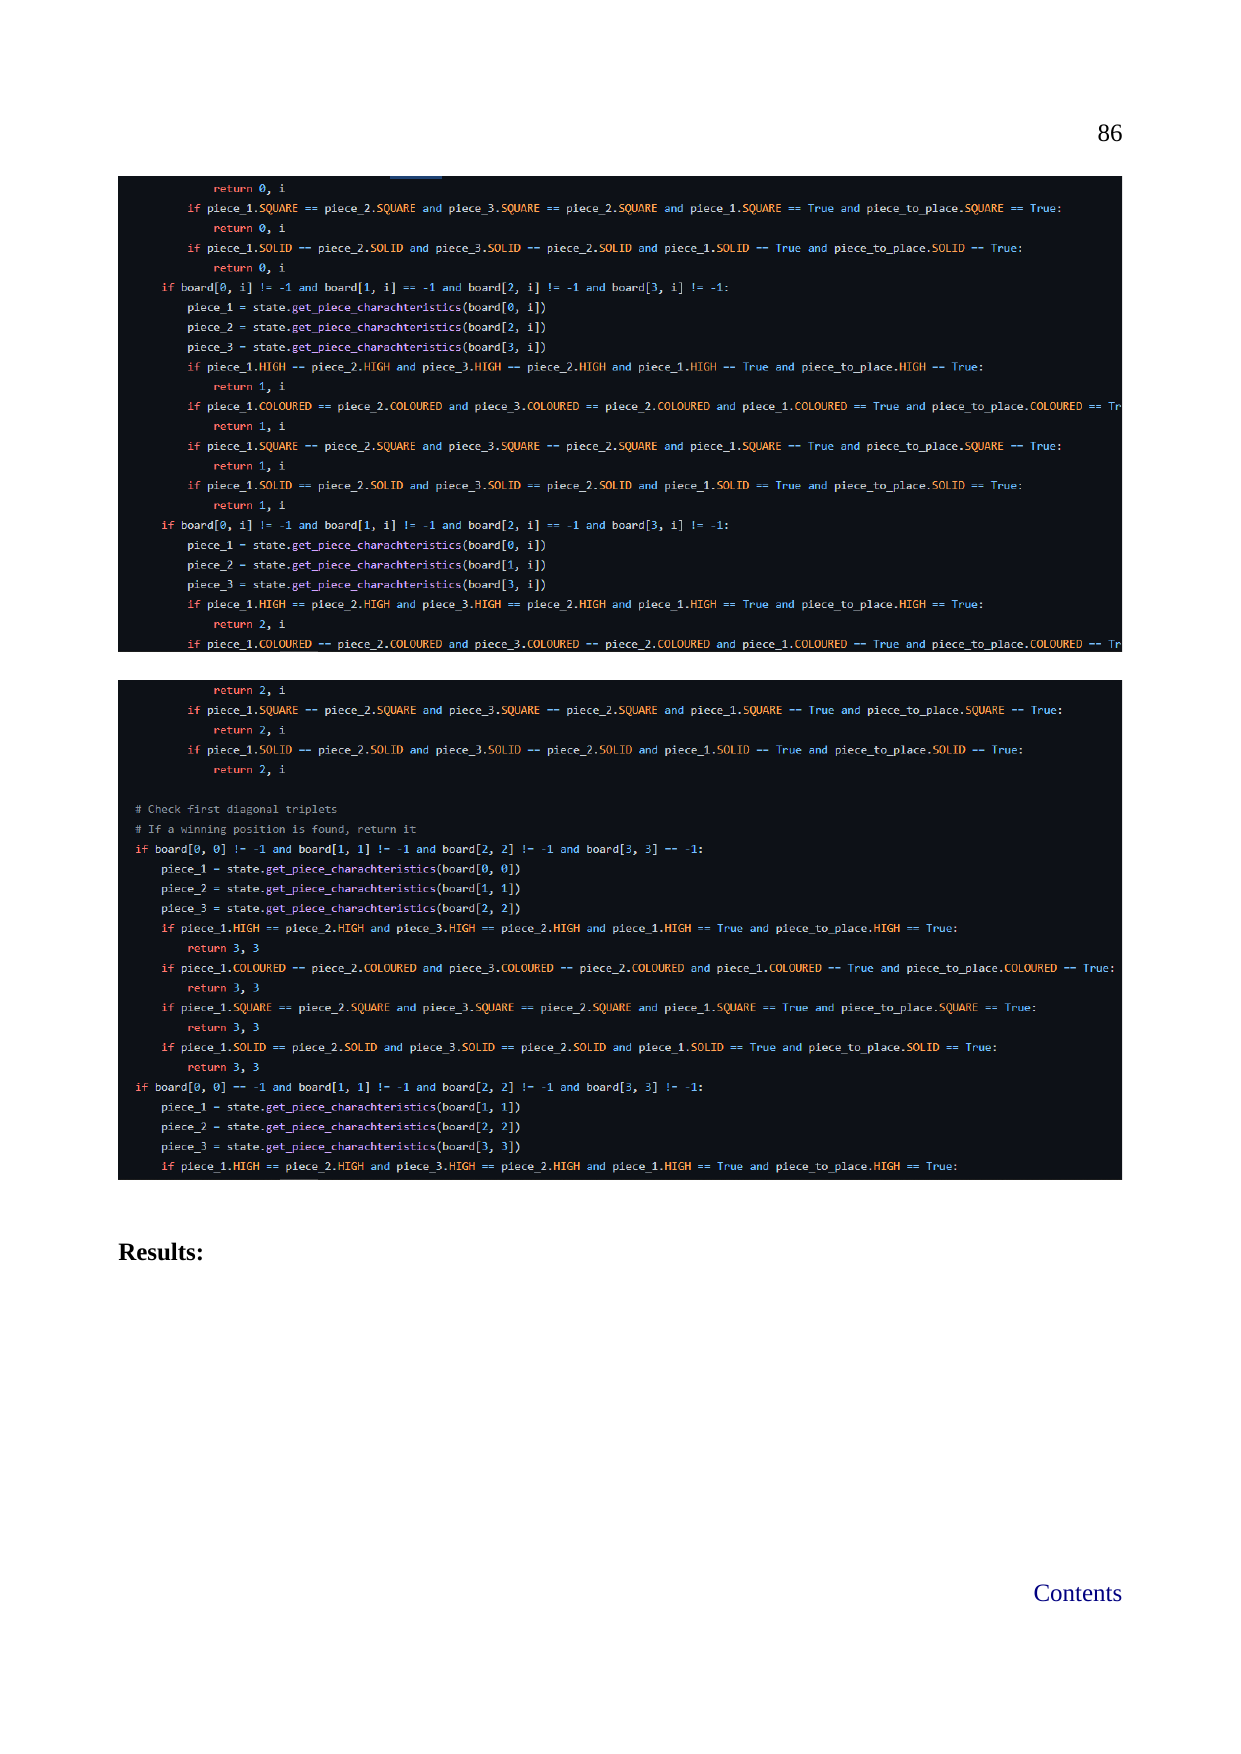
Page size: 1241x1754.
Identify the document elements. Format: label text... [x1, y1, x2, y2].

text Results: [118, 1237, 1122, 1266]
picture [118, 176, 1123, 652]
picture [118, 680, 1123, 1180]
